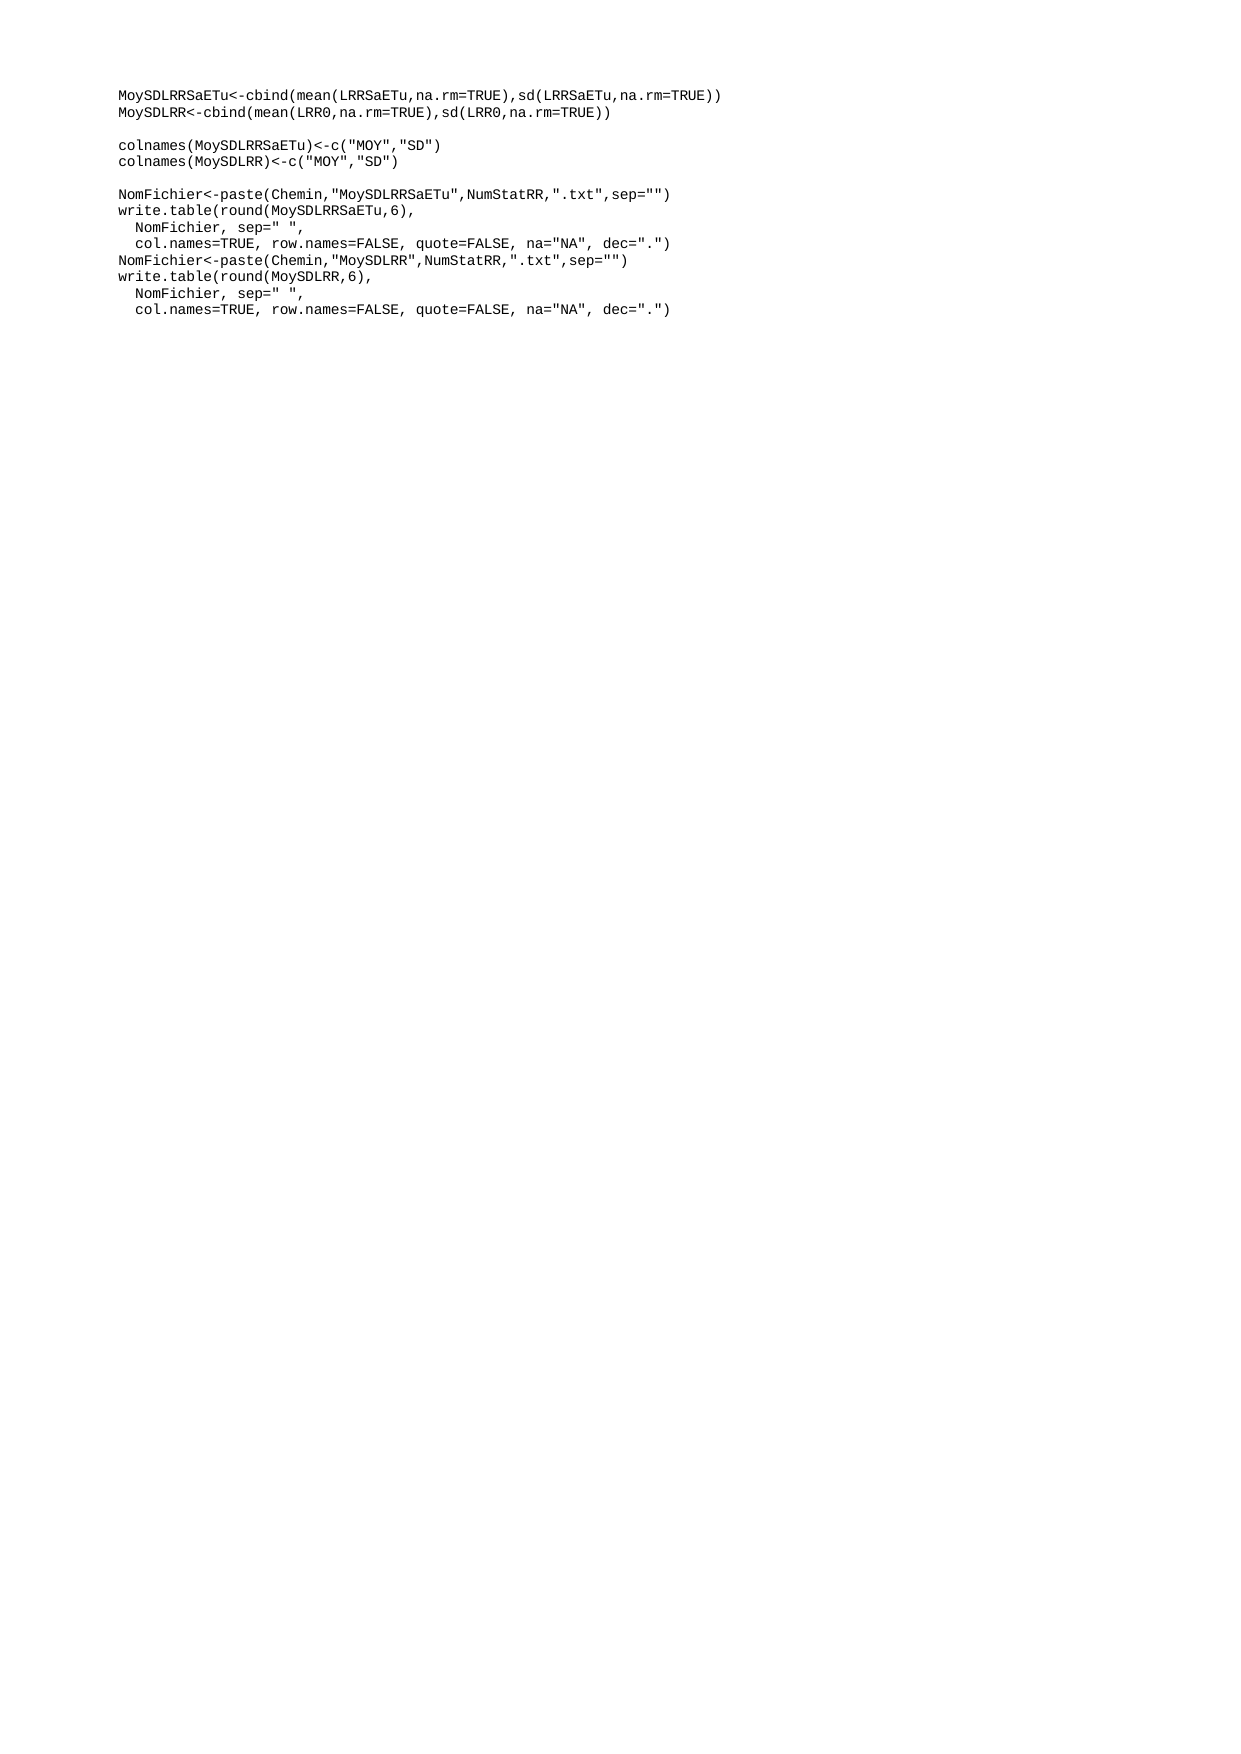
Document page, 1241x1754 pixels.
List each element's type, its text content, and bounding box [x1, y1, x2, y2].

text NomFichier<-paste(Chemin,"MoySDLRR",NumStatRR,".txt",sep="") [118, 253, 1122, 269]
text MoySDLRRSaETu<-cbind(mean(LRRSaETu,na.rm=TRUE),sd(LRRSaETu,na.rm=TRUE)) [118, 88, 1122, 105]
text colnames(MoySDLRRSaETu)<-c("MOY","SD") [118, 138, 1122, 154]
text MoySDLRR<-cbind(mean(LRR0,na.rm=TRUE),sd(LRR0,na.rm=TRUE)) [118, 105, 1122, 121]
text write.table(round(MoySDLRRSaETu,6), [118, 204, 1122, 220]
text col.names=TRUE, row.names=FALSE, quote=FALSE, na="NA", dec=".") [118, 302, 1122, 319]
text NomFichier<-paste(Chemin,"MoySDLRRSaETu",NumStatRR,".txt",sep="") [118, 187, 1122, 204]
text write.table(round(MoySDLRR,6), [118, 269, 1122, 286]
text NomFichier, sep=" ", [118, 220, 1122, 237]
text colnames(MoySDLRR)<-c("MOY","SD") [118, 154, 1122, 171]
text col.names=TRUE, row.names=FALSE, quote=FALSE, na="NA", dec=".") [118, 237, 1122, 253]
text NomFichier, sep=" ", [118, 286, 1122, 302]
